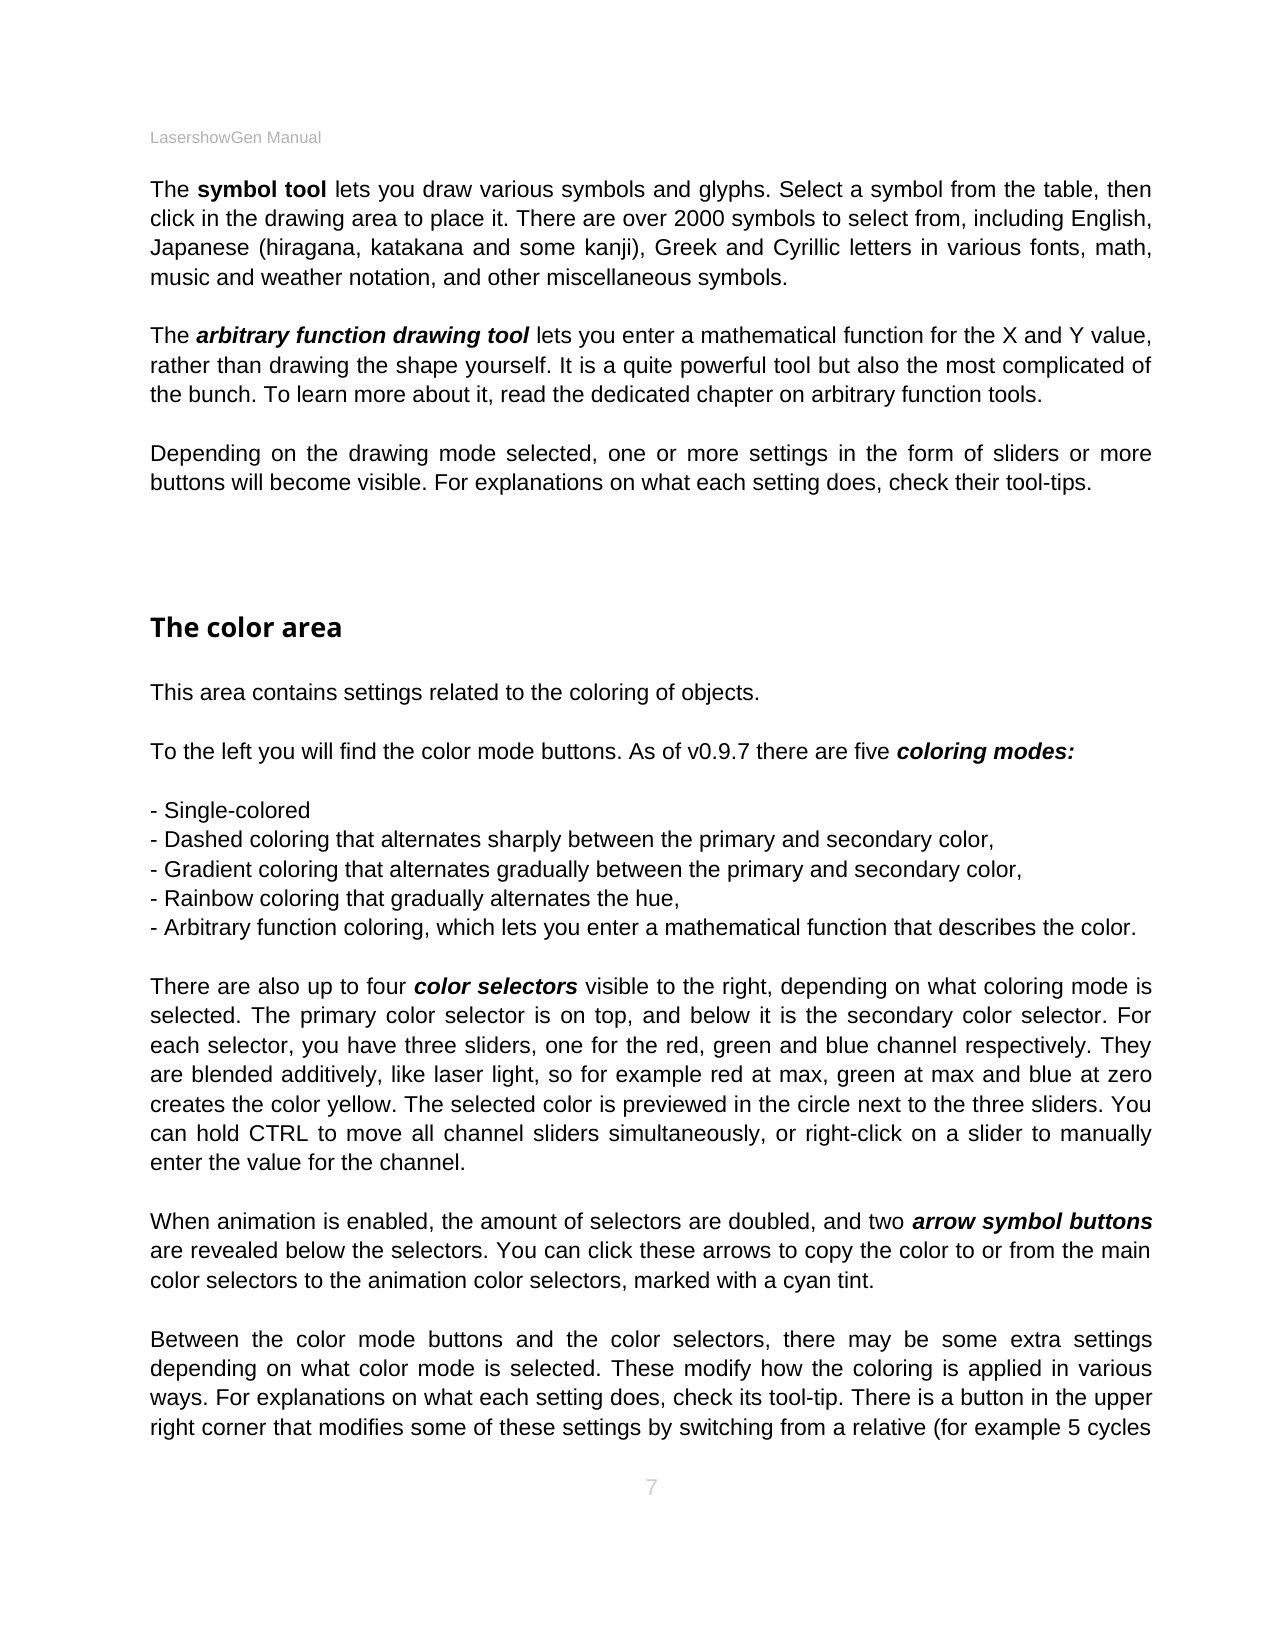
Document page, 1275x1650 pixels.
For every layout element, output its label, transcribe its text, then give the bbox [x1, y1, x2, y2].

text Between the color mode buttons and the color selectors, there may be some extra settings depending on what color mode is selected. These modify how the coloring is applied in various ways. For explanations on what each setting does, check its tool-tip. There is a button in the upper right corner that modifies some of these settings by switching from a relative (for example 5 cycles [150, 1326, 1153, 1440]
text The arbitrary function drawing tool lets you enter a mathematical function for the X and Y value, rather than drawing the shape yourself. It is a quite powerful tool but also the most complicated of the bunch. To learn more about it, read the dedicated chapter on arbitrary function tools. [150, 323, 1153, 407]
text Depending on the drawing mode selected, one or more settings in the form of sliders or more buttons will become visible. For explanations on what each setting does, check their tool-tips. [150, 441, 1153, 496]
text - Arbitrary function coloring, which lets you enter a mathematical function that describes the color. [150, 915, 1153, 941]
text When animation is enabled, the amount of selectors are doubled, and two arrow symbol buttons are revealed below the selectors. You can click these arrows to copy the color to or from the main color selectors to the animation color selectors, marked with a cyan tint. [150, 1209, 1153, 1293]
text This area contains settings related to the coloring of objects. [150, 680, 1153, 706]
subtitle The color area [150, 608, 1153, 645]
text To the left you will find the color mode buttons. As of v0.9.7 there are five coloring modes: [150, 739, 1153, 764]
text - Gradient coloring that alternates gradually between the primary and secondary color, [150, 856, 1153, 882]
text There are also up to four color selectors visible to the right, depending on what coloring mode is selected. The primary color selector is on top, and below it is the secondary color selector. For each selector, you have three sliders, one for the red, green and blue channel respectively. They are blended additively, like laser light, so for example red at max, green at max and blue at zero creates the color yellow. The selected color is previewed in the circle next to the three sliders. You can hold CTRL to move all channel sliders simultaneously, or right-click on a slider to manually enter the value for the channel. [150, 974, 1153, 1176]
text - Rainbow coloring that gradually alternates the hue, [150, 886, 1153, 911]
text - Dashed coloring that alternates sharply between the primary and secondary color, [150, 827, 1153, 853]
text The symbol tool lets you draw various symbols and glyphs. Select a symbol from the table, then click in the drawing area to place it. There are over 2000 symbols to select from, including English, Japanese (hiragana, katakana and some kanji), Greek and Cyrillic letters in various fonts, math, music and weather notation, and other miscellaneous symbols. [150, 176, 1153, 290]
text - Single-colored [150, 798, 1153, 823]
